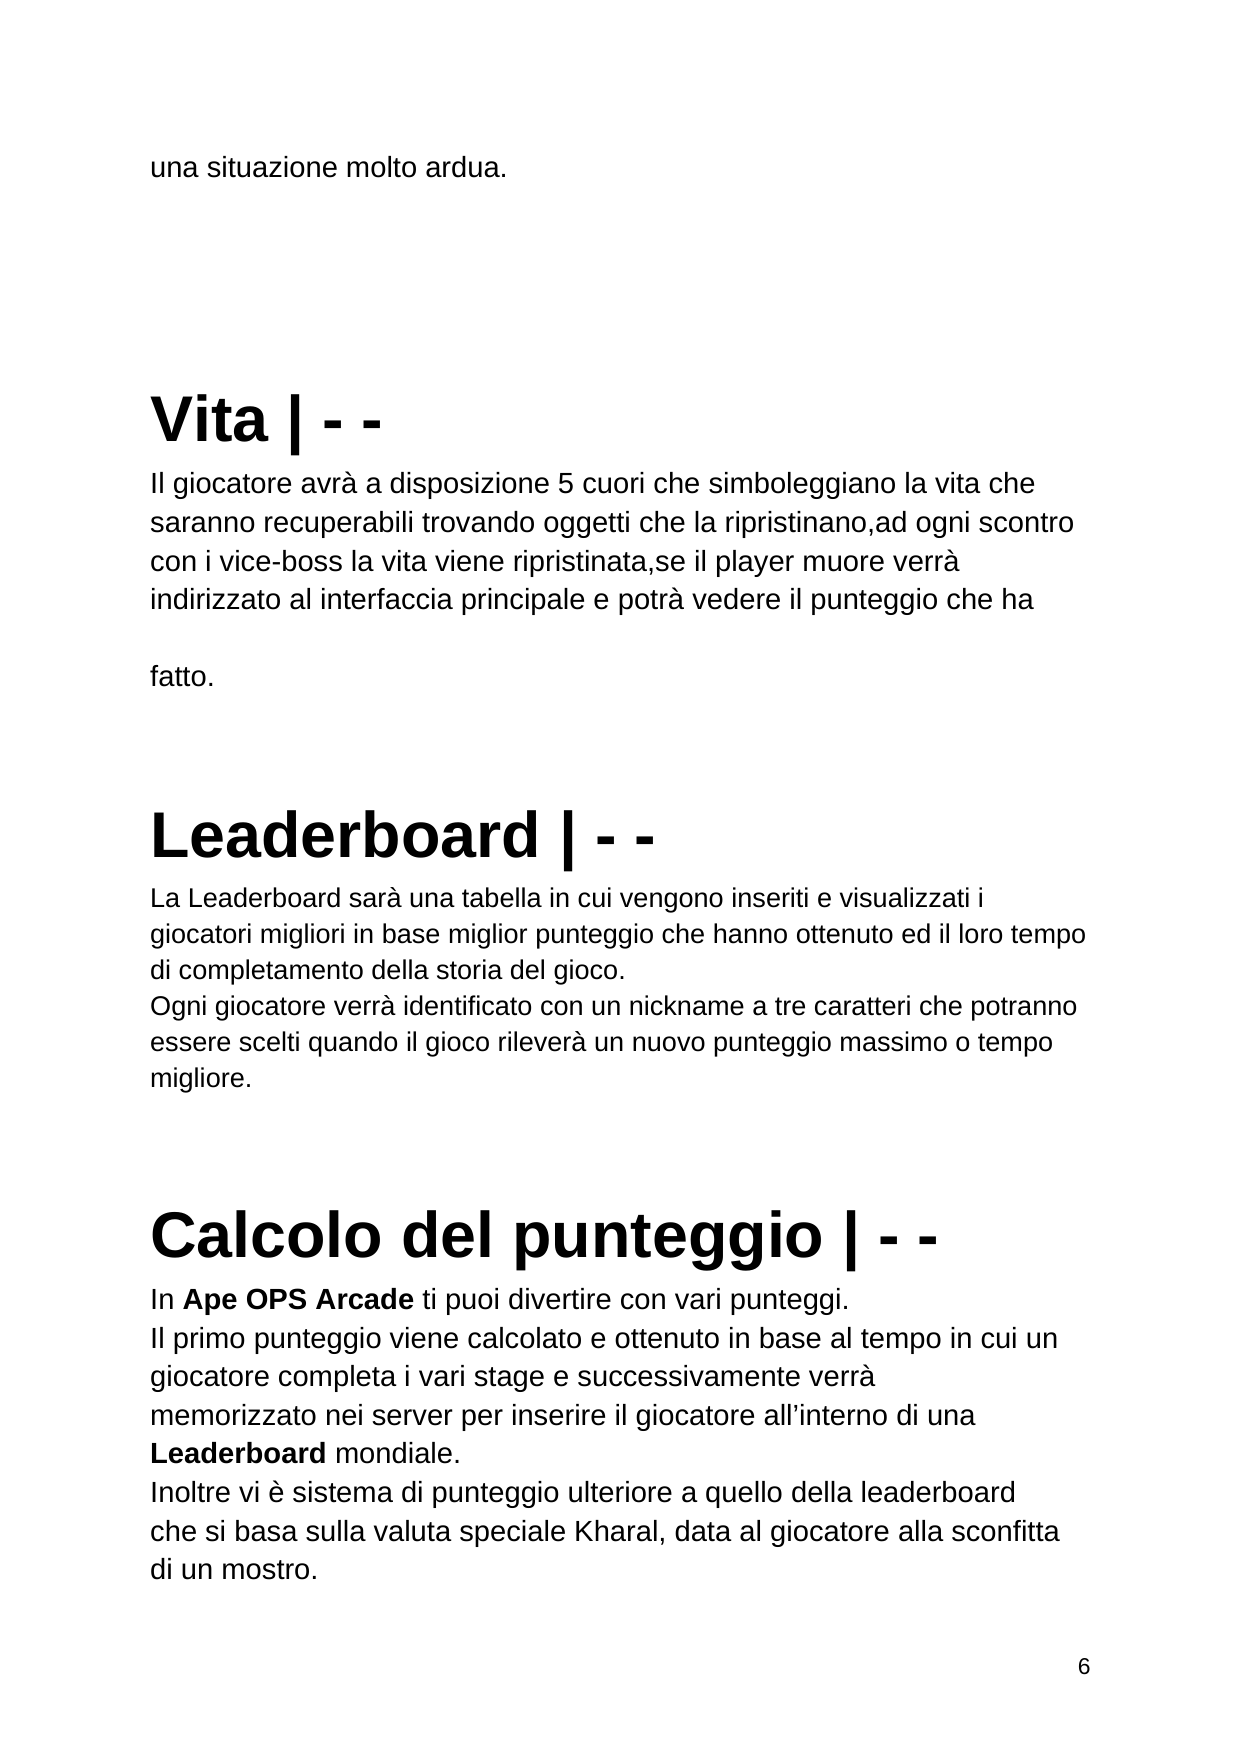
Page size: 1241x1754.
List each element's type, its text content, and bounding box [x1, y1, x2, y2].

text Il primo punteggio viene calcolato e ottenuto in base al tempo in cui un giocatore completa i vari stage e successivamente verrà [150, 1321, 1090, 1393]
text che si basa sulla valuta speciale Kharal, data al giocatore alla sconfitta di un mostro. [150, 1514, 1090, 1586]
text indirizzato al interfaccia principale e potrà vedere il punteggio che ha [150, 582, 1090, 616]
text Ogni giocatore verrà identificato con un nickname a tre caratteri che potranno essere scelti quando il gioco rileverà un nuovo punteggio massimo o tempo migliore. [150, 990, 1090, 1093]
text In Ape OPS Arcade ti puoi divertire con vari punteggi. [150, 1282, 1090, 1316]
text memorizzato nei server per inserire il giocatore all’interno di una Leaderboard mondiale. [150, 1398, 1090, 1470]
text Calcolo del punteggio | - - [150, 1197, 1090, 1271]
text Inoltre vi è sistema di punteggio ulteriore a quello della leaderboard [150, 1475, 1090, 1509]
text fatto. [150, 659, 1090, 693]
text una situazione molto ardua. [150, 150, 1090, 183]
text Vita | - - [150, 381, 1090, 456]
text La Leaderboard sarà una tabella in cui vengono inseriti e visualizzati i giocatori migliori in base miglior punteggio che hanno ottenuto ed il loro tempo di completamento della storia del gioco. [150, 882, 1090, 985]
text Leaderboard | - - [150, 797, 1090, 871]
text Il giocatore avrà a disposizione 5 cuori che simboleggiano la vita che saranno recuperabili trovando oggetti che la ripristinano,ad ogni scontro con i vice-boss la vita viene ripristinata,se il player muore verrà [150, 467, 1090, 577]
